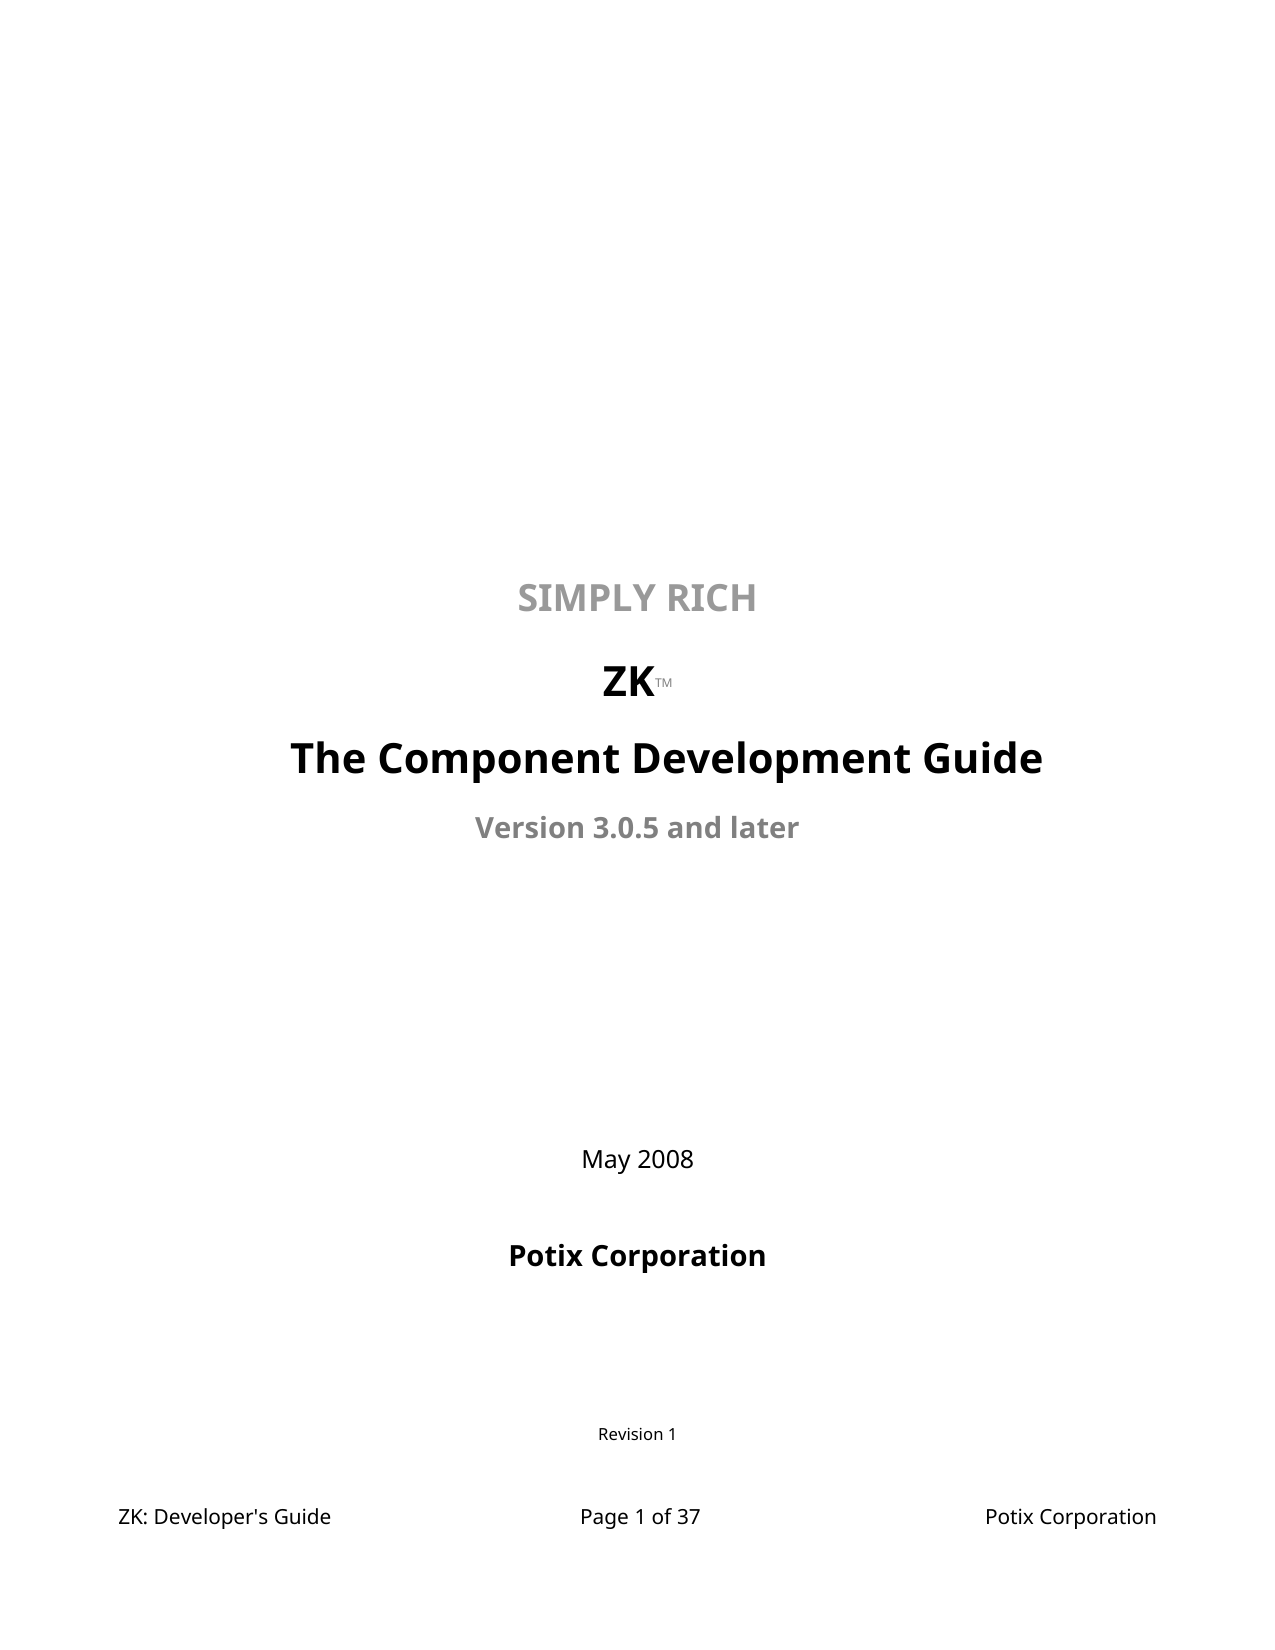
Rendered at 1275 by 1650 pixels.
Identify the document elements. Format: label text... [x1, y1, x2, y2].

title The Component Development Guide [177, 729, 1157, 786]
text ZKTM [118, 652, 1157, 708]
subtitle Version 3.0.5 and later [118, 807, 1157, 847]
text SIMPLY RICH [118, 571, 1157, 622]
text May 2008 [118, 1142, 1157, 1176]
text Potix Corporation [118, 1235, 1157, 1275]
text Revision 1 [118, 1422, 1157, 1445]
